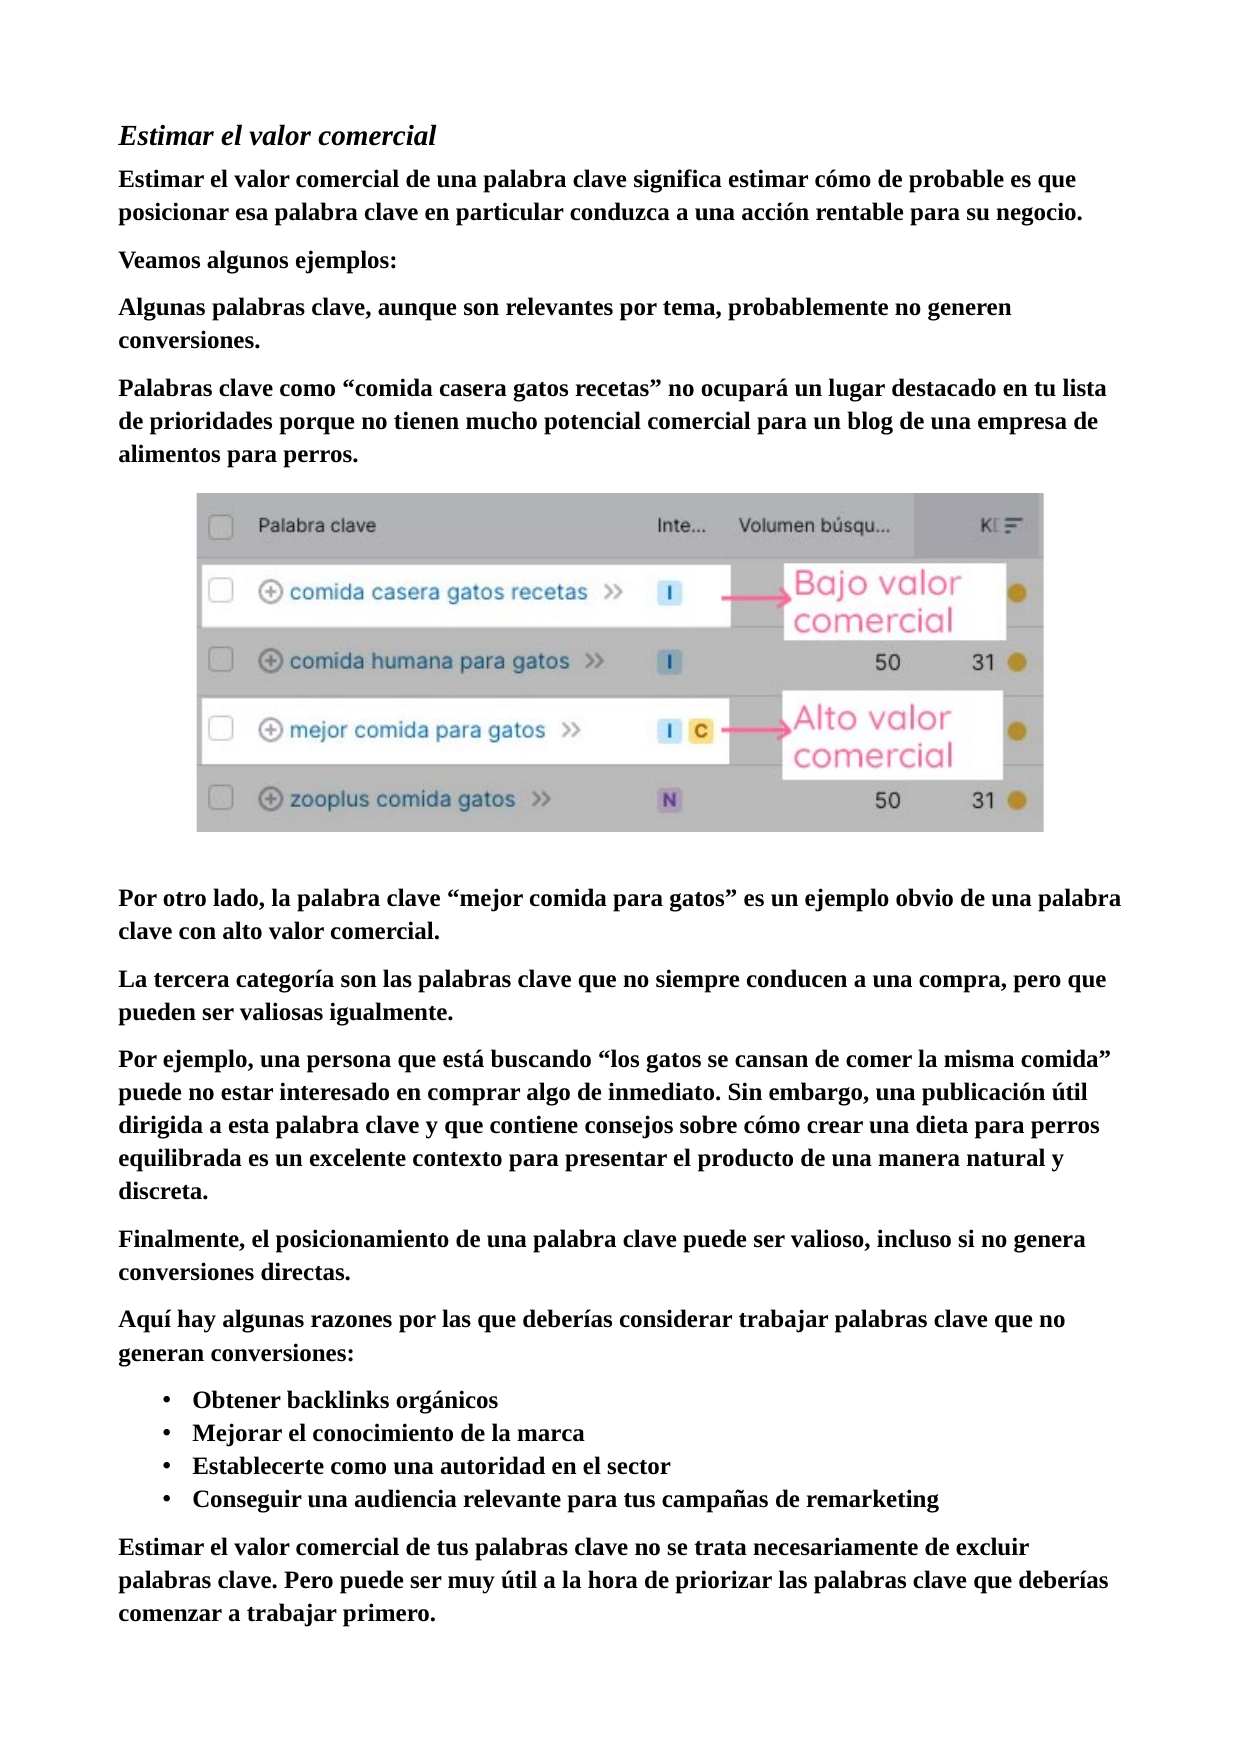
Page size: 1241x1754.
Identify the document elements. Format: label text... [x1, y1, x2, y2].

list Obtener backlinks orgánicos [162, 1385, 1122, 1414]
text Veamos algunos ejemplos: [118, 245, 1122, 273]
picture [196, 493, 1044, 832]
text Algunas palabras clave, aunque son relevantes por tema, probablemente no generen conversiones. [118, 292, 1122, 354]
text Por otro lado, la palabra clave “mejor comida para gatos” es un ejemplo obvio de una palabra clave con alto valor comercial. [118, 883, 1122, 945]
text Por ejemplo, una persona que está buscando “los gatos se cansan de comer la misma comida” puede no estar interesado en comprar algo de inmediato. Sin embargo, una publicación útil dirigida a esta palabra clave y que contiene consejos sobre cómo crear una dieta para perros equilibrada es un excelente contexto para presentar el producto de una manera natural y discreta. [118, 1044, 1122, 1205]
text Finalmente, el posicionamiento de una palabra clave puede ser valioso, incluso si no genera conversiones directas. [118, 1224, 1122, 1286]
subtitle Estimar el valor comercial [118, 118, 1122, 152]
text Aquí hay algunas razones por las que deberías considerar trabajar palabras clave que no generan conversiones: [118, 1304, 1122, 1366]
list Conseguir una audiencia relevante para tus campañas de remarketing [162, 1484, 1122, 1513]
text Palabras clave como “comida casera gatos recetas” no ocupará un lugar destacado en tu lista de prioridades porque no tienen mucho potencial comercial para un blog de una empresa de alimentos para perros. [118, 373, 1122, 468]
list Mejorar el conocimiento de la marca [162, 1418, 1122, 1447]
text La tercera categoría son las palabras clave que no siempre conducen a una compra, pero que pueden ser valiosas igualmente. [118, 964, 1122, 1025]
text Estimar el valor comercial de tus palabras clave no se trata necesariamente de excluir palabras clave. Pero puede ser muy útil a la hora de priorizar las palabras clave que deberías comenzar a trabajar primero. [118, 1532, 1122, 1627]
list Establecerte como una autoridad en el sector [162, 1451, 1122, 1480]
text Estimar el valor comercial de una palabra clave significa estimar cómo de probable es que posicionar esa palabra clave en particular conduzca a una acción rentable para su negocio. [118, 164, 1122, 226]
